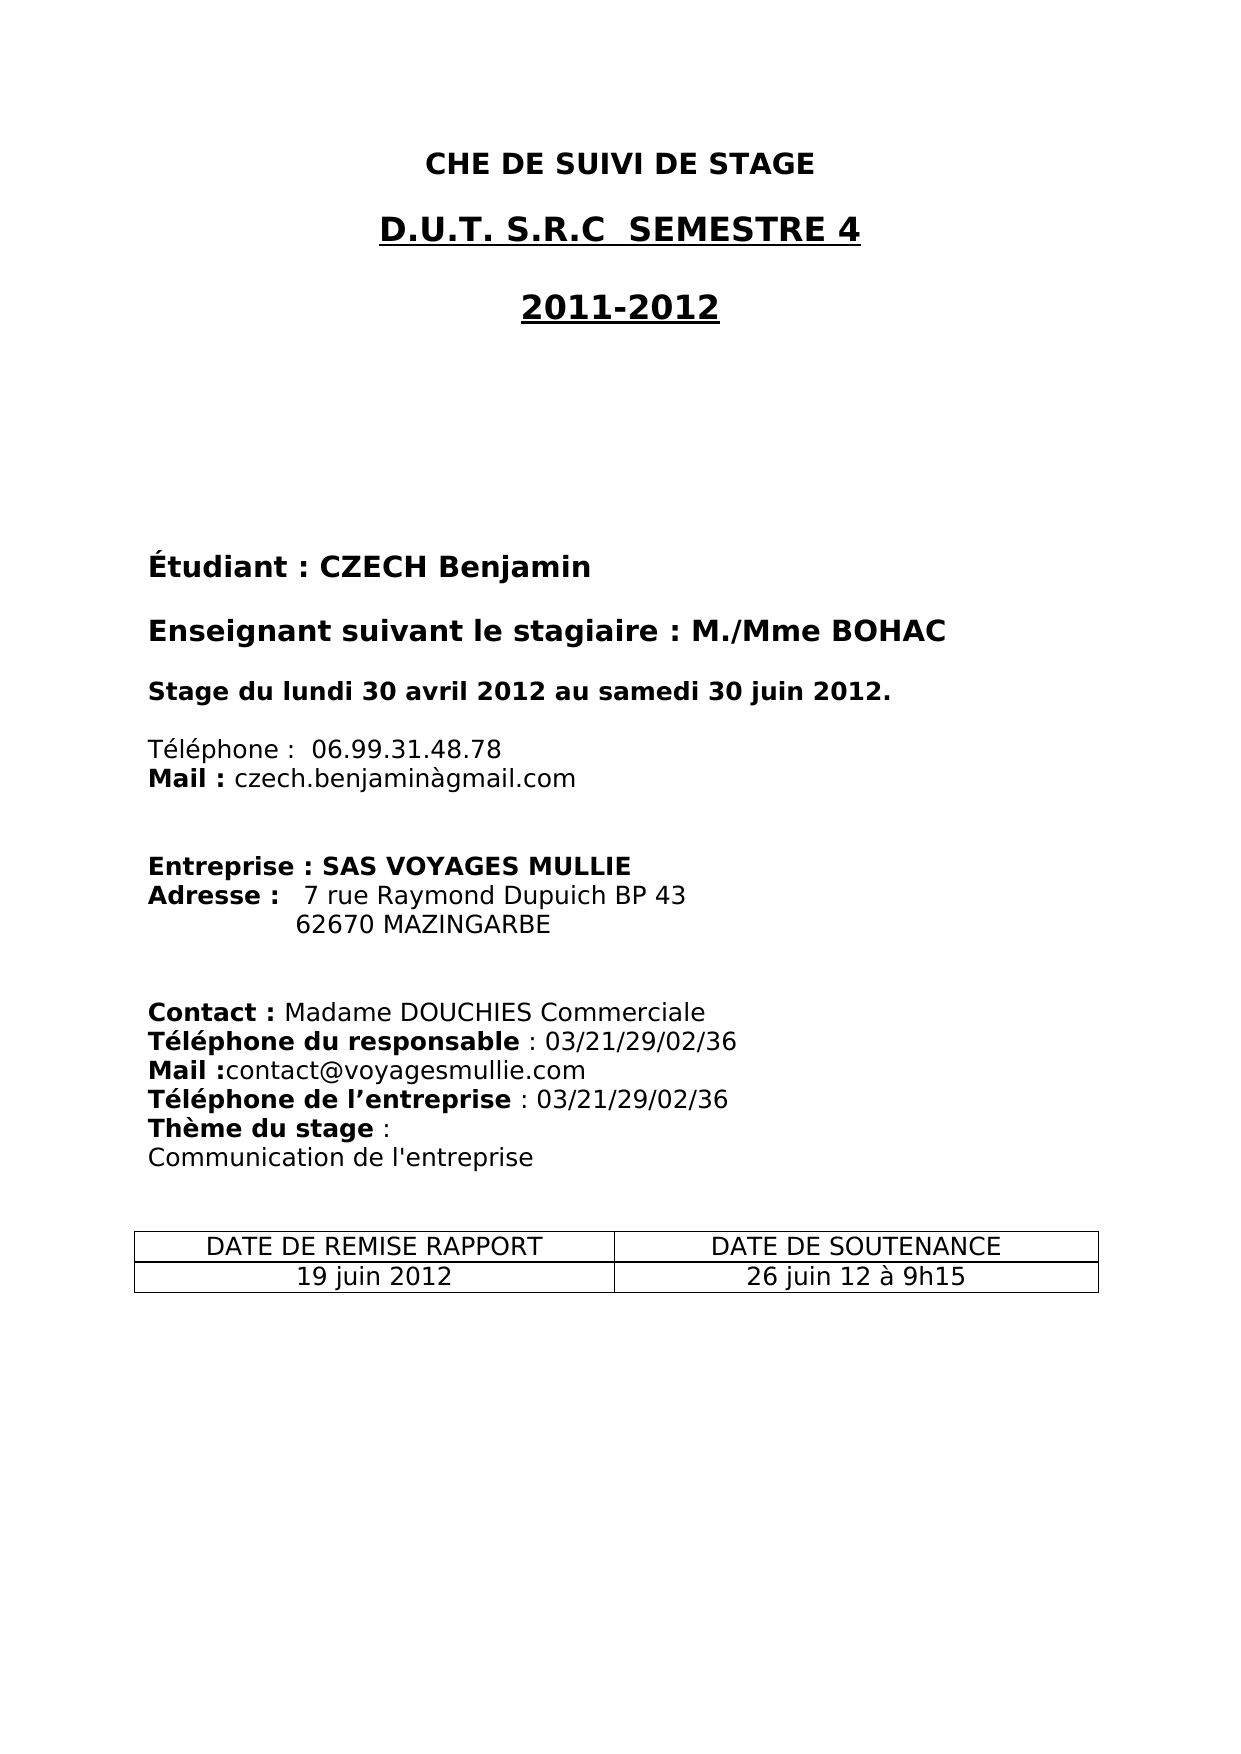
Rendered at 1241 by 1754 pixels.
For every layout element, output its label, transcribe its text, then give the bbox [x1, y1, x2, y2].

text 62670 MAZINGARBE [148, 910, 1093, 939]
text Entreprise : SAS VOYAGES MULLIE [148, 852, 1093, 881]
text Enseignant suivant le stagiaire : M./Mme BOHAC [148, 614, 1093, 648]
text Mail : czech.benjaminàgmail.com [148, 764, 1093, 794]
text Communication de l'entreprise [148, 1144, 1093, 1173]
table_cell 19 juin 2012 [135, 1263, 614, 1292]
text Téléphone : 06.99.31.48.78 [148, 735, 1093, 764]
text Thème du stage : [148, 1114, 1093, 1144]
text Téléphone du responsable : 03/21/29/02/36 [148, 1027, 1093, 1056]
table_header DATE DE REMISE RAPPORT [135, 1232, 614, 1261]
text Téléphone de l’entreprise : 03/21/29/02/36 [148, 1085, 1093, 1114]
text Adresse : 7 rue Raymond Dupuich BP 43 [148, 881, 1093, 910]
text CHE DE SUIVI DE STAGE [148, 148, 1093, 182]
text Mail :contact@voyagesmullie.com [148, 1056, 1093, 1085]
text 2011-2012 [148, 288, 1093, 327]
text Contact : Madame DOUCHIES Commerciale [148, 998, 1093, 1027]
text Étudiant : CZECH Benjamin [148, 551, 1093, 585]
text Stage du lundi 30 avril 2012 au samedi 30 juin 2012. [148, 677, 1093, 706]
table_cell 26 juin 12 à 9h15 [615, 1263, 1098, 1292]
text D.U.T. S.R.C SEMESTRE 4 [148, 211, 1093, 249]
table_header DATE DE SOUTENANCE [615, 1232, 1098, 1261]
